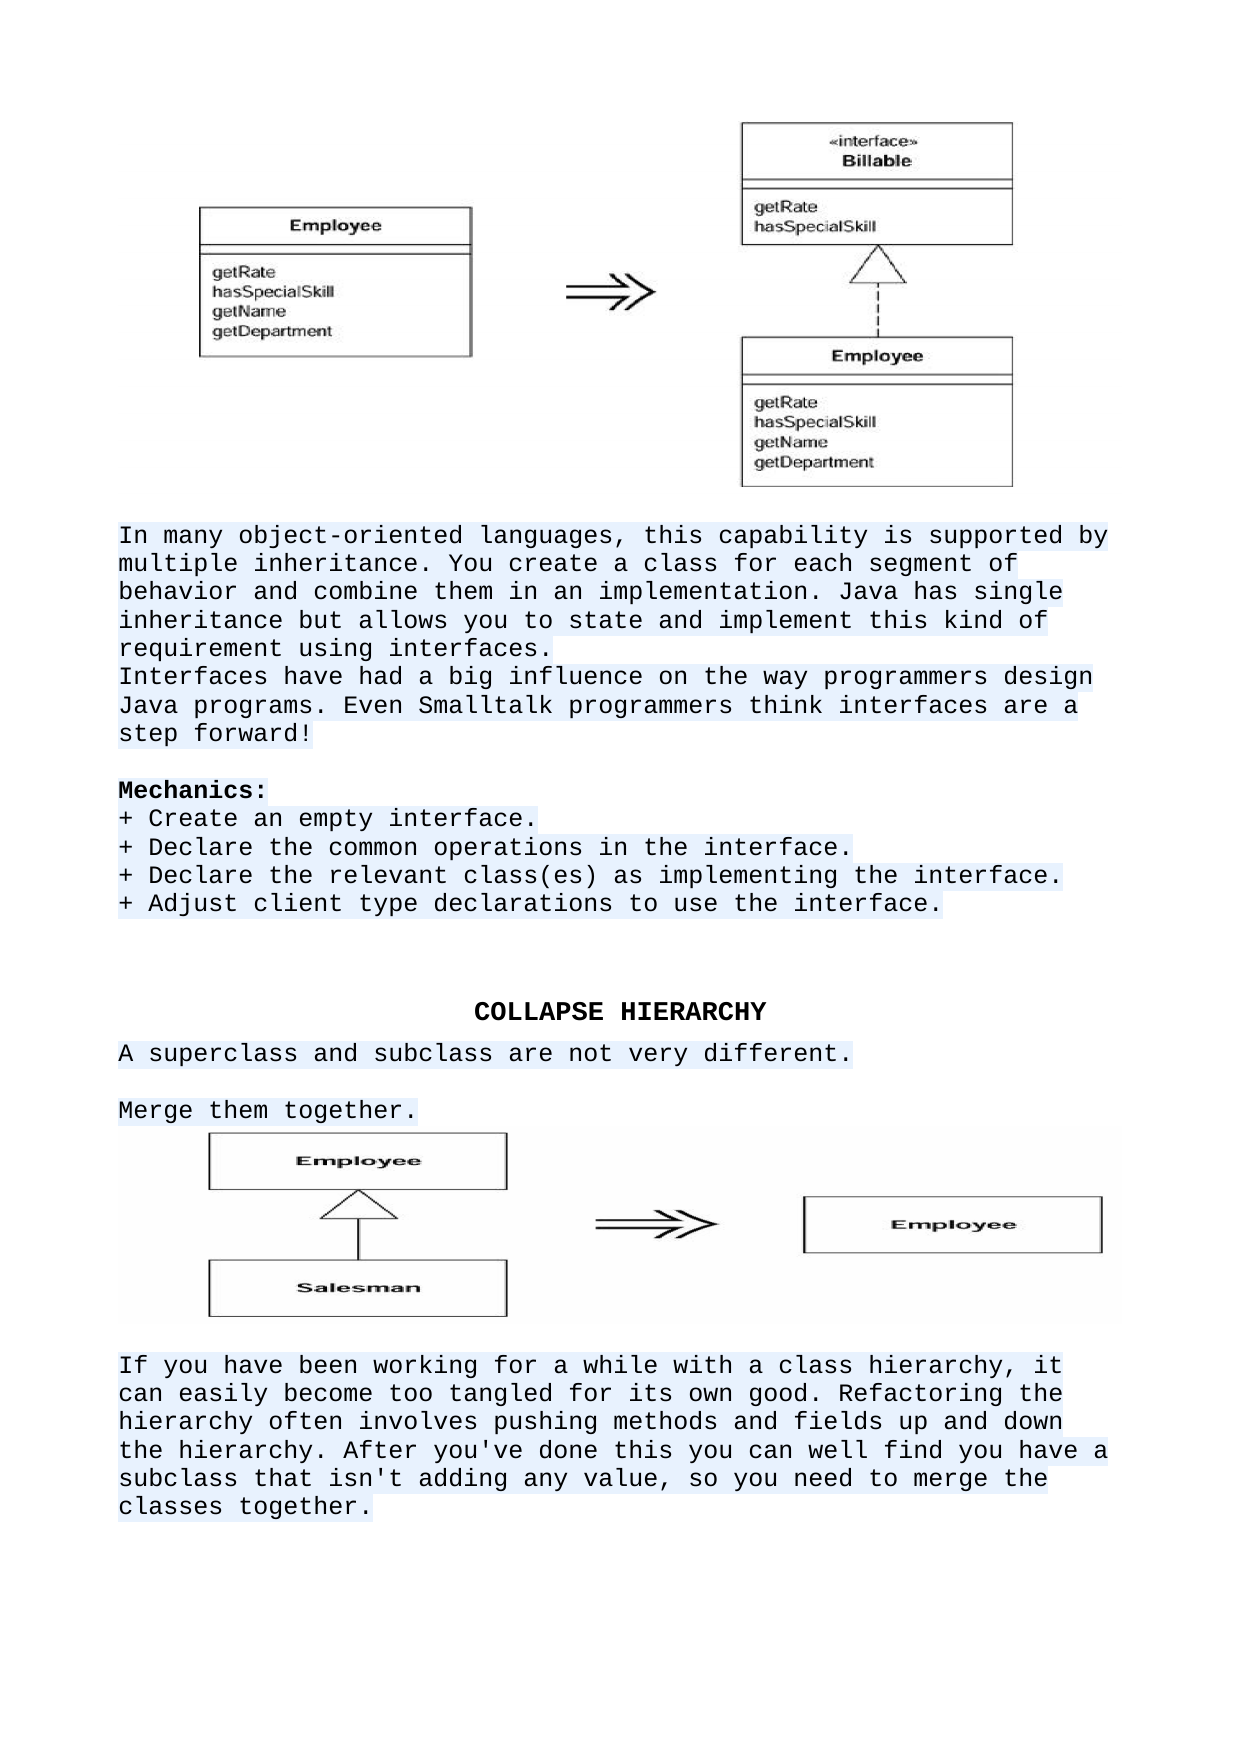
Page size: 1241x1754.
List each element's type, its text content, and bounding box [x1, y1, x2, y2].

text Merge them together. [118, 1098, 1122, 1126]
text + Declare the common operations in the interface. [118, 834, 1122, 863]
text + Declare the relevant class(es) as implementing the interface. [118, 863, 1122, 891]
text + Adjust client type declarations to use the interface. [118, 891, 1122, 919]
text If you have been working for a while with a class hierarchy, it can easily become too tangled for its own good. Refactoring the hierarchy often involves pushing methods and fields up and down [118, 1352, 1122, 1437]
subtitle COLLAPSE HIERARCHY [118, 998, 1122, 1028]
text A superclass and subclass are not very different. [118, 1041, 1122, 1069]
text In many object-oriented languages, this capability is supported by multiple inheritance. You create a class for each segment of behavior and combine them in an implementation. Java has single inheritance but allows you to state and implement this kind of requirement using interfaces. [118, 522, 1122, 664]
text the hierarchy. After you've done this you can well find you have a subclass that isn't adding any value, so you need to merge the classes together. [118, 1437, 1122, 1522]
text Interfaces have had a big influence on the way programmers design Java programs. Even Smalltalk programmers think interfaces are a step forward! [118, 664, 1122, 749]
text + Create an empty interface. [118, 806, 1122, 834]
text Mechanics: [118, 778, 1122, 806]
picture [118, 1126, 1123, 1324]
picture [118, 118, 1123, 494]
